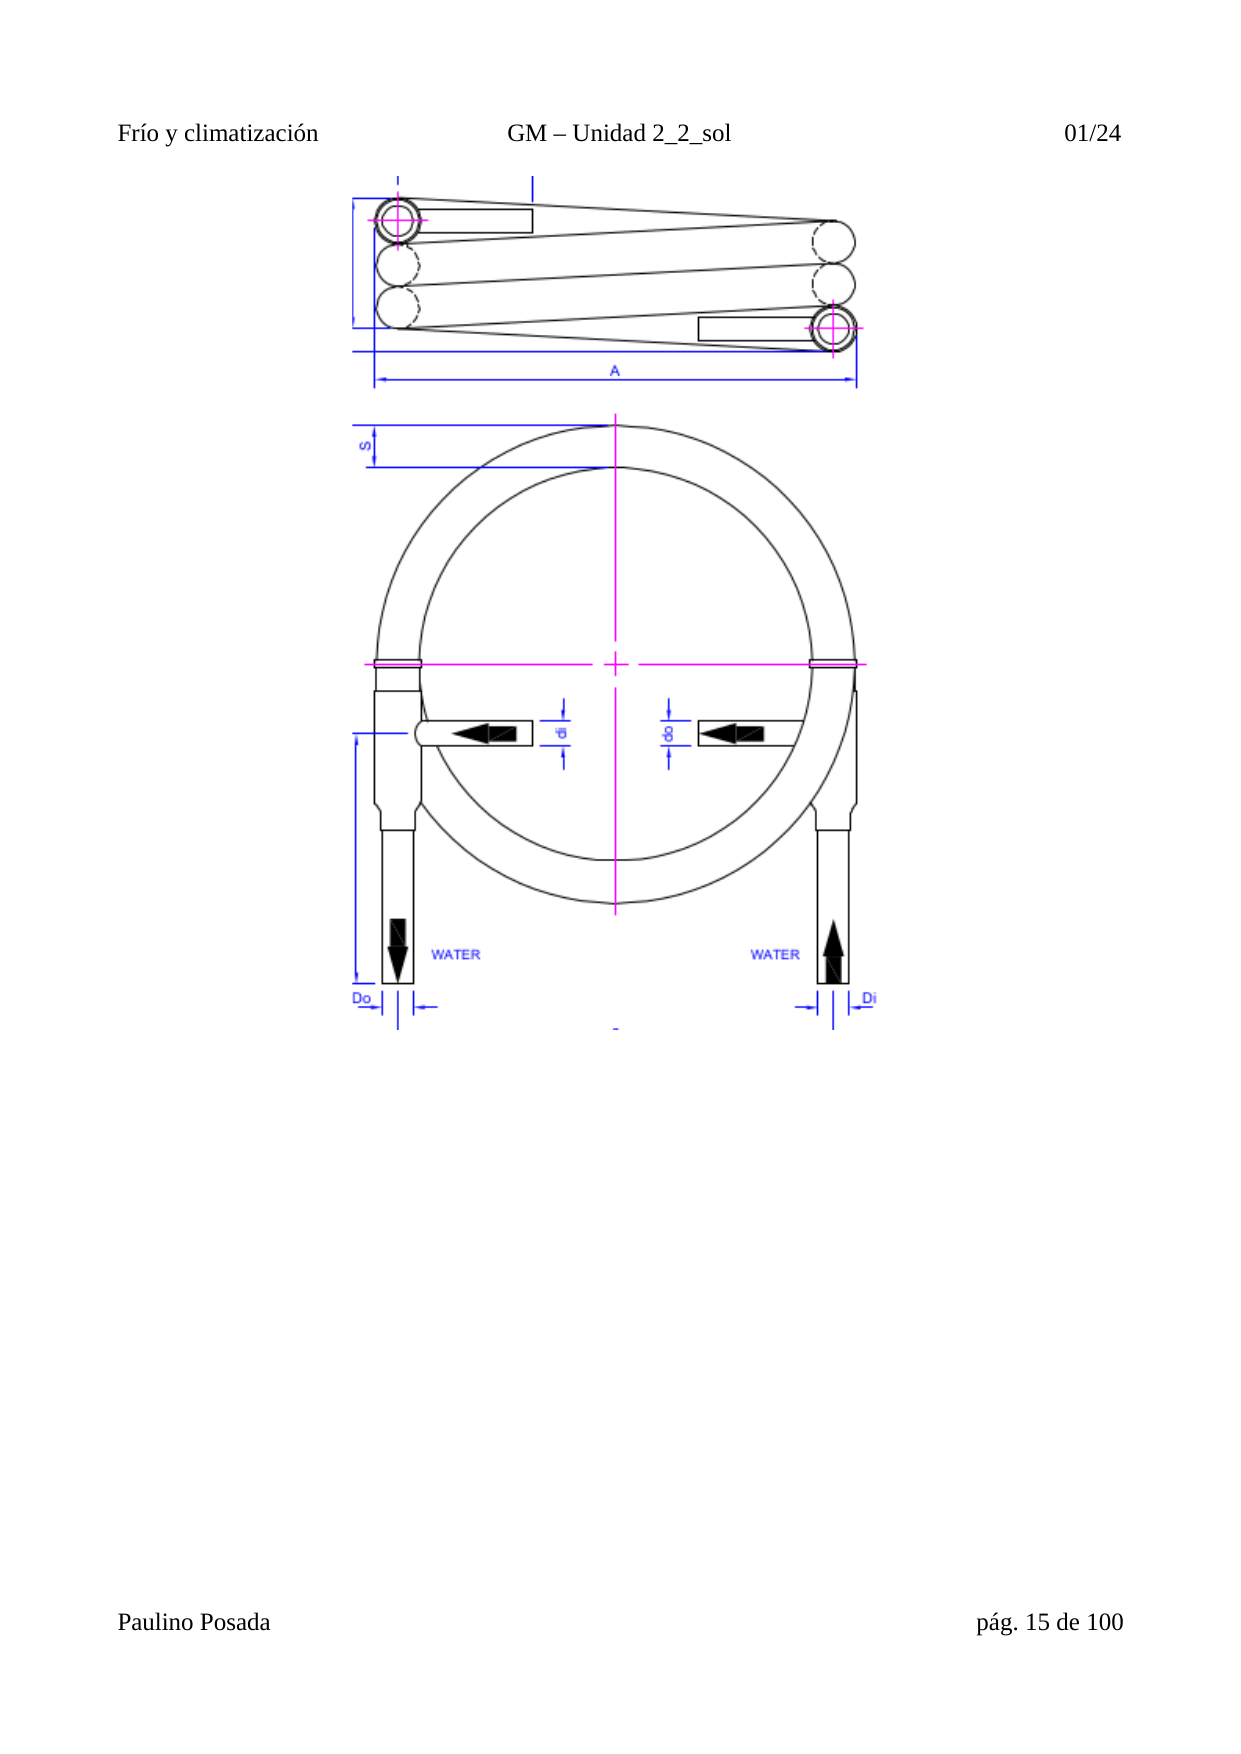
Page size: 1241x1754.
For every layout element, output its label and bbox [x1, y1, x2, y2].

picture [352, 176, 889, 1030]
